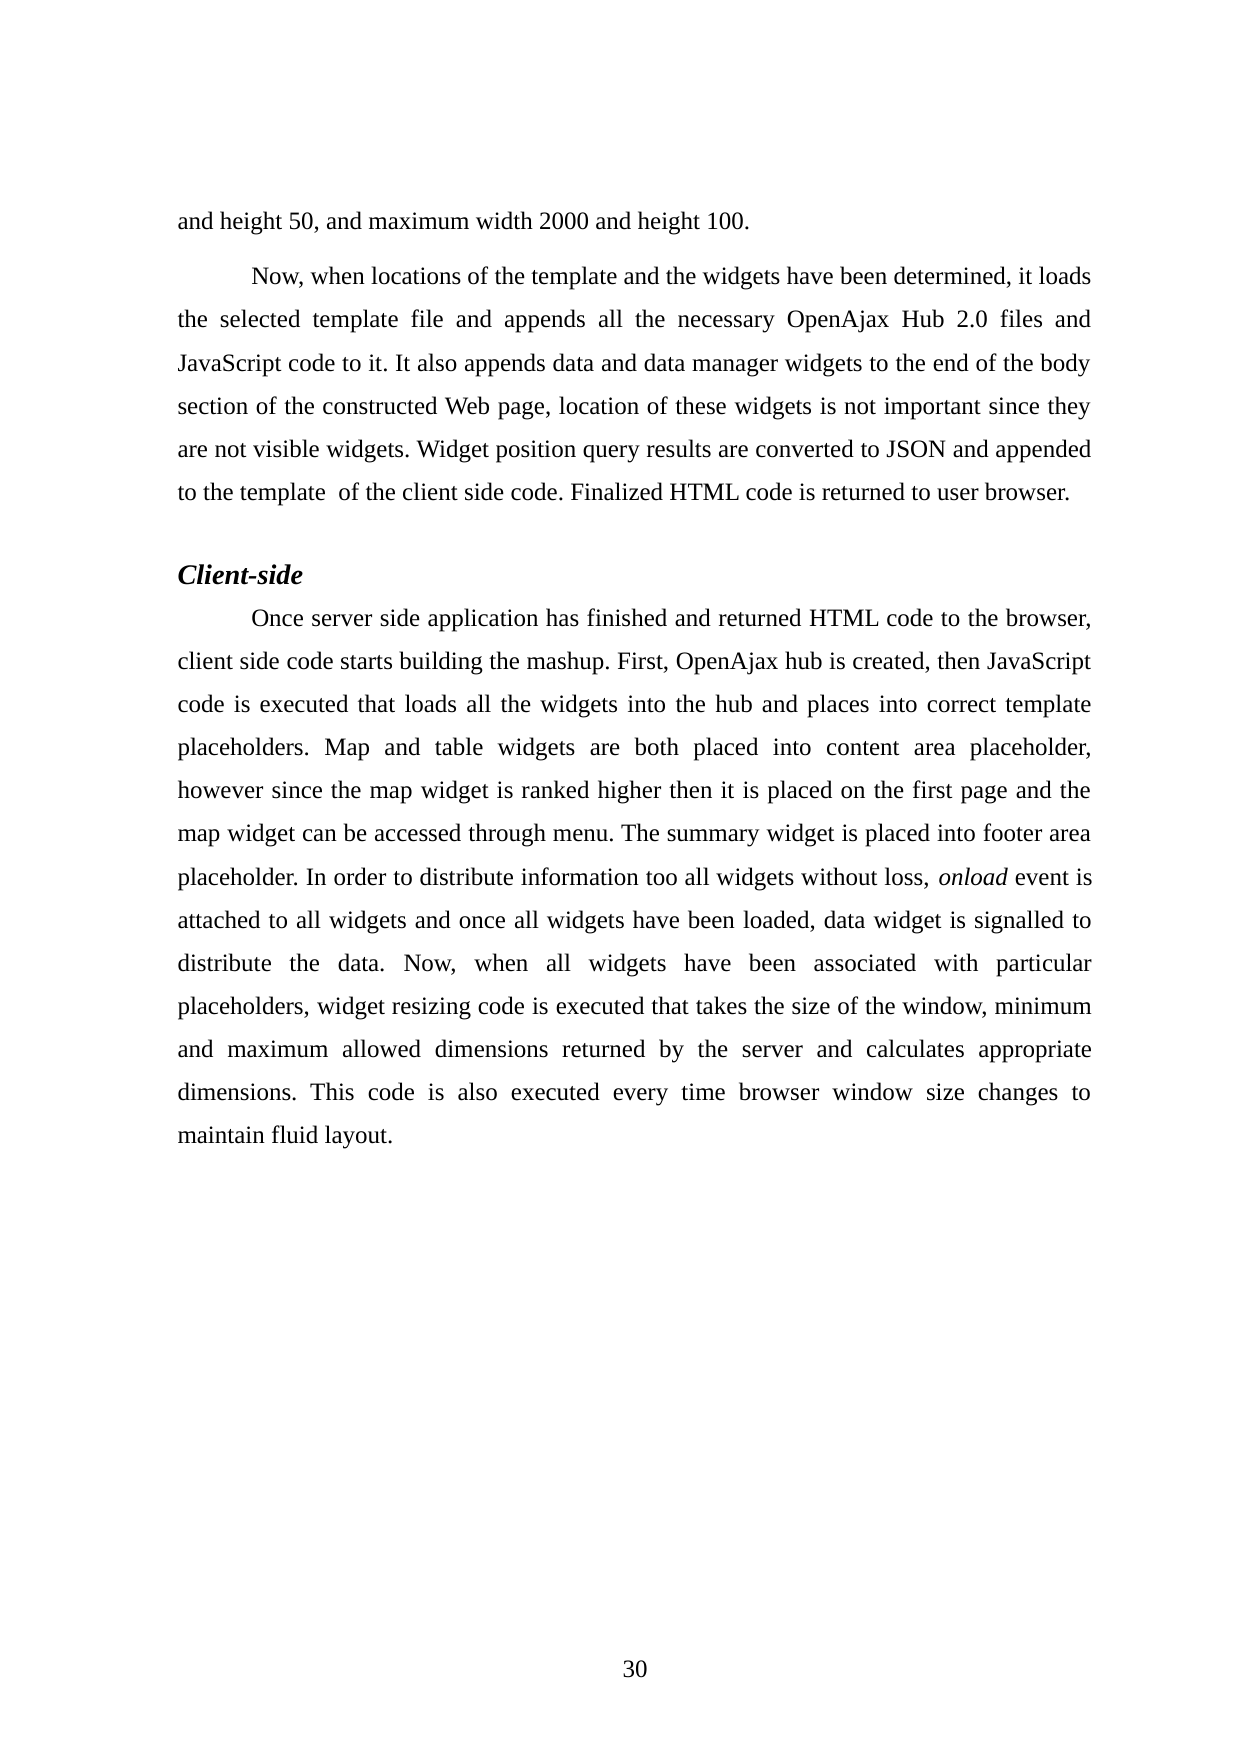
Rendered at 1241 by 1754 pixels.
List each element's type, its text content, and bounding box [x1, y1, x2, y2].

text Once server side application has finished and returned HTML code to the browser, client side code starts building the mashup. First, OpenAjax hub is created, then JavaScript code is executed that loads all the widgets into the hub and places into correct template placeholders. Map and table widgets are both placed into content area placeholder, however since the map widget is ranked higher then it is placed on the first page and the map widget can be accessed through menu. The summary widget is placed into footer area placeholder. In order to distribute information too all widgets without loss, onload event is attached to all widgets and once all widgets have been loaded, data widget is signalled to distribute the data. Now, when all widgets have been associated with particular placeholders, widget resizing code is executed that takes the size of the window, minimum and maximum allowed dimensions returned by the server and calculates appropriate dimensions. This code is also executed every time browser window size changes to maintain fluid layout. [177, 603, 1093, 1149]
subtitle Client-side [177, 558, 1093, 590]
text Now, when locations of the template and the widgets have been determined, it loads the selected template file and appends all the necessary OpenAjax Hub 2.0 files and JavaScript code to it. It also appends data and data manager widgets to the end of the body section of the constructed Web page, location of these widgets is not important since they are not visible widgets. Widget position query results are converted to JSON and appended to the template of the client side code. Finalized HTML code is returned to user browser. [177, 261, 1093, 506]
text and height 50, and maximum width 2000 and height 100. [177, 206, 1093, 234]
